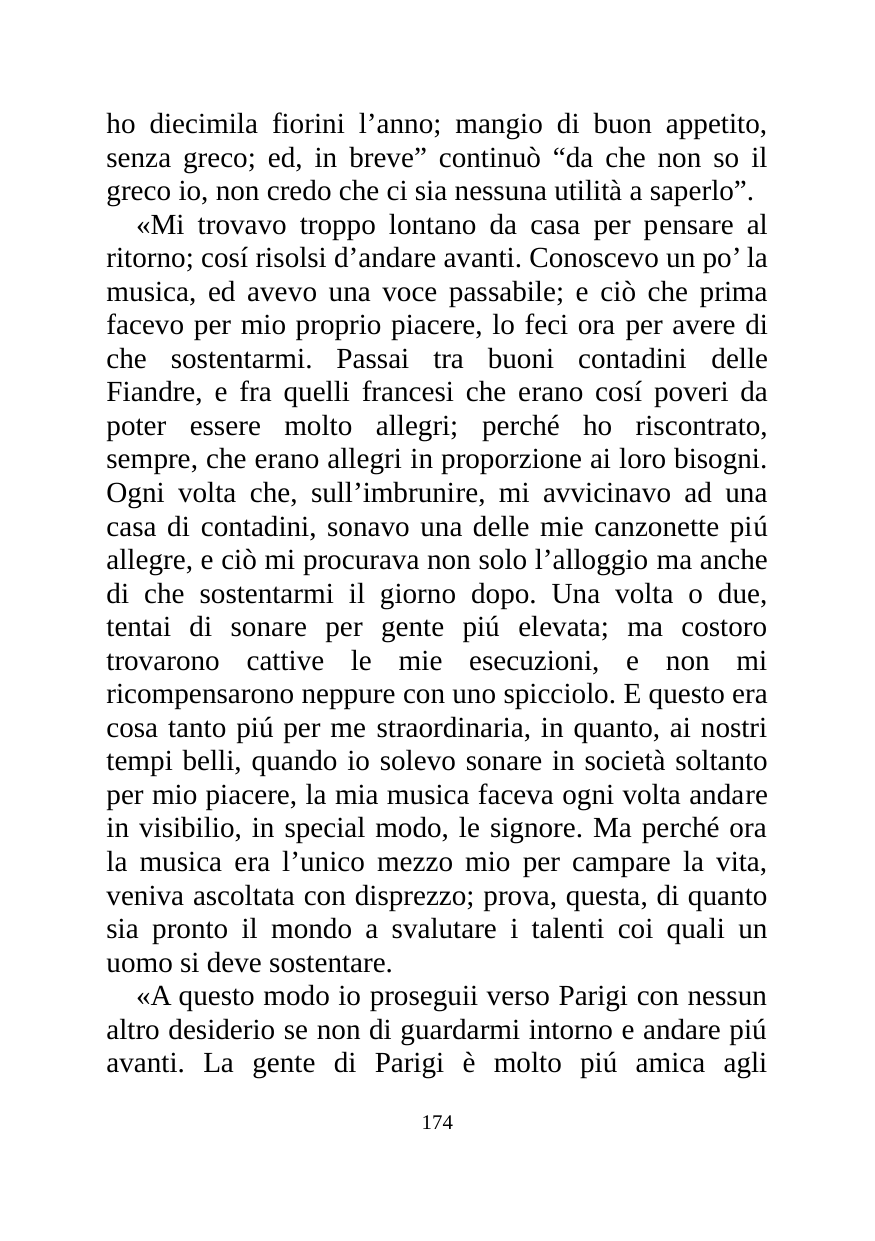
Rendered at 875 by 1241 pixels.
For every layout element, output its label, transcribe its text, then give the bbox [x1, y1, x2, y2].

text «Mi trovavo troppo lontano da casa per pensare al ritorno; cosí risolsi d’andare avanti. Conoscevo un po’ la musica, ed avevo una voce passabile; e ciò che prima facevo per mio proprio piacere, lo feci ora per avere di che sostentarmi. Passai tra buoni contadini delle Fiandre, e fra quelli francesi che erano cosí poveri da poter essere molto allegri; perché ho riscontrato, sempre, che erano allegri in proporzione ai loro bisogni. Ogni volta che, sull’imbrunire, mi avvicinavo ad una casa di contadini, sonavo una delle mie canzonette piú allegre, e ciò mi procurava non solo l’alloggio ma anche di che sostentarmi il giorno dopo. Una volta o due, tentai di sonare per gente piú elevata; ma costoro trovarono cattive le mie esecuzioni, e non mi ricompensarono neppure con uno spicciolo. E questo era cosa tanto piú per me straordinaria, in quanto, ai nostri tempi belli, quando io solevo sonare in società soltanto per mio piacere, la mia musica faceva ogni volta andare in visibilio, in special modo, le signore. Ma perché ora la musica era l’unico mezzo mio per campare la vita, veniva ascoltata con disprezzo; prova, questa, di quanto sia pronto il mondo a svalutare i talenti coi quali un uomo si deve sostentare. [106, 207, 768, 978]
text ho diecimila fiorini l’anno; mangio di buon appetito, senza greco; ed, in breve” continuò “da che non so il greco io, non credo che ci sia nessuna utilità a saperlo”. [106, 106, 768, 207]
text «A questo modo io proseguii verso Parigi con nessun altro desiderio se non di guardarmi intorno e andare piú avanti. La gente di Parigi è molto piú amica agli [106, 978, 768, 1079]
